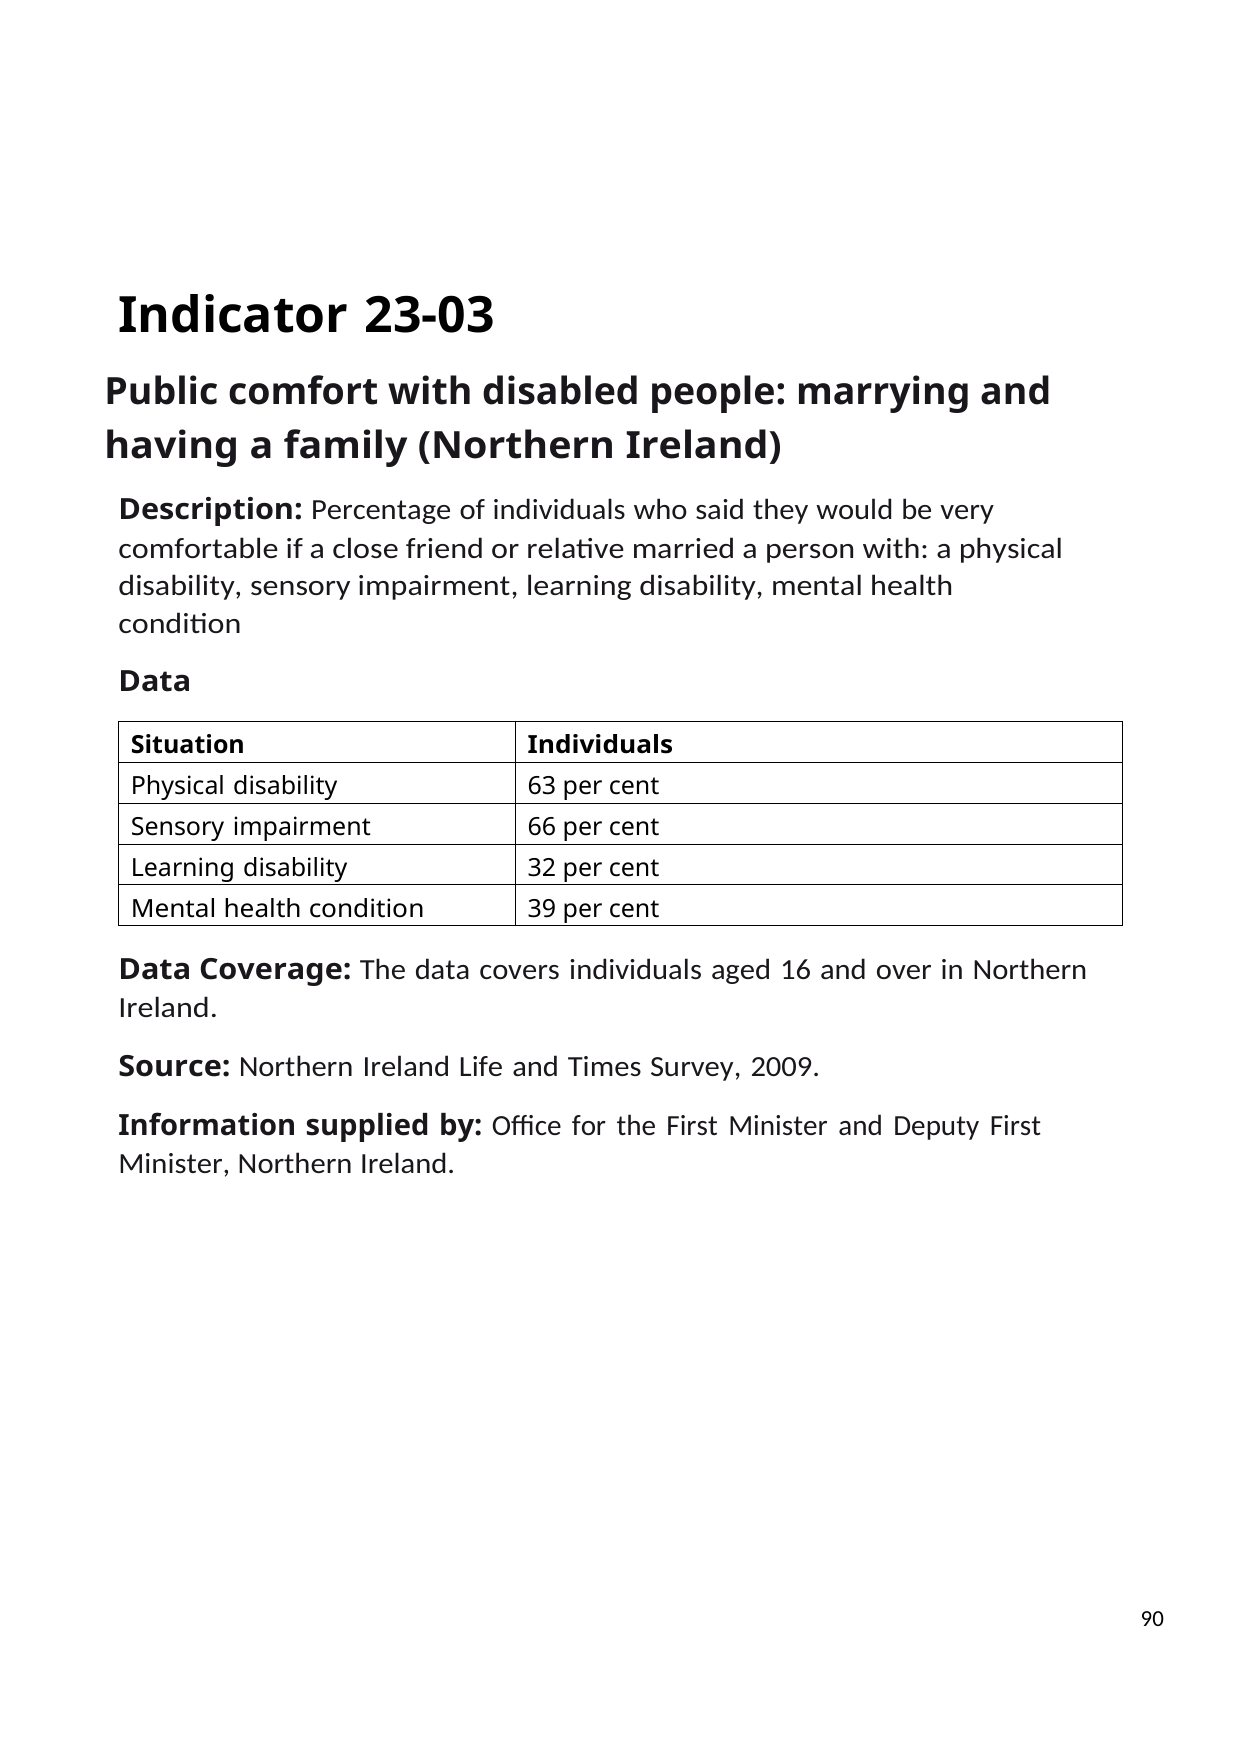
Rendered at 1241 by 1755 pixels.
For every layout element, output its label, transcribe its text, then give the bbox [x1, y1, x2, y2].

text Description: Percentage of individuals who said they would be very comfortable if a close friend or relative married a person with: a physical disability, sensory impairment, learning disability, mental health condition [118, 489, 1079, 641]
text Information supplied by: Office for the First Minister and Deputy First Minister, Northern Ireland. [118, 1104, 1079, 1181]
table_header Individuals [516, 722, 1122, 762]
text Source: Northern Ireland Life and Times Survey, 2009. [118, 1045, 1163, 1084]
subtitle Public comfort with disabled people: marrying and having a family (Northern Ireland) [104, 364, 1079, 469]
table_header Situation [119, 722, 515, 762]
text Data Coverage: The data covers individuals aged 16 and over in Northern Ireland. [118, 948, 1163, 1025]
table_cell Mental health condition [119, 885, 515, 925]
table_cell 32 per cent [516, 845, 1122, 884]
table_cell Physical disability [119, 763, 515, 803]
table_cell 63 per cent [516, 763, 1122, 803]
subtitle Data [118, 661, 1163, 700]
table_cell Learning disability [119, 845, 515, 884]
table_cell 66 per cent [516, 804, 1122, 843]
table_cell 39 per cent [516, 885, 1122, 925]
subtitle Indicator 23-03 [118, 279, 1163, 347]
table_cell Sensory impairment [119, 804, 515, 843]
